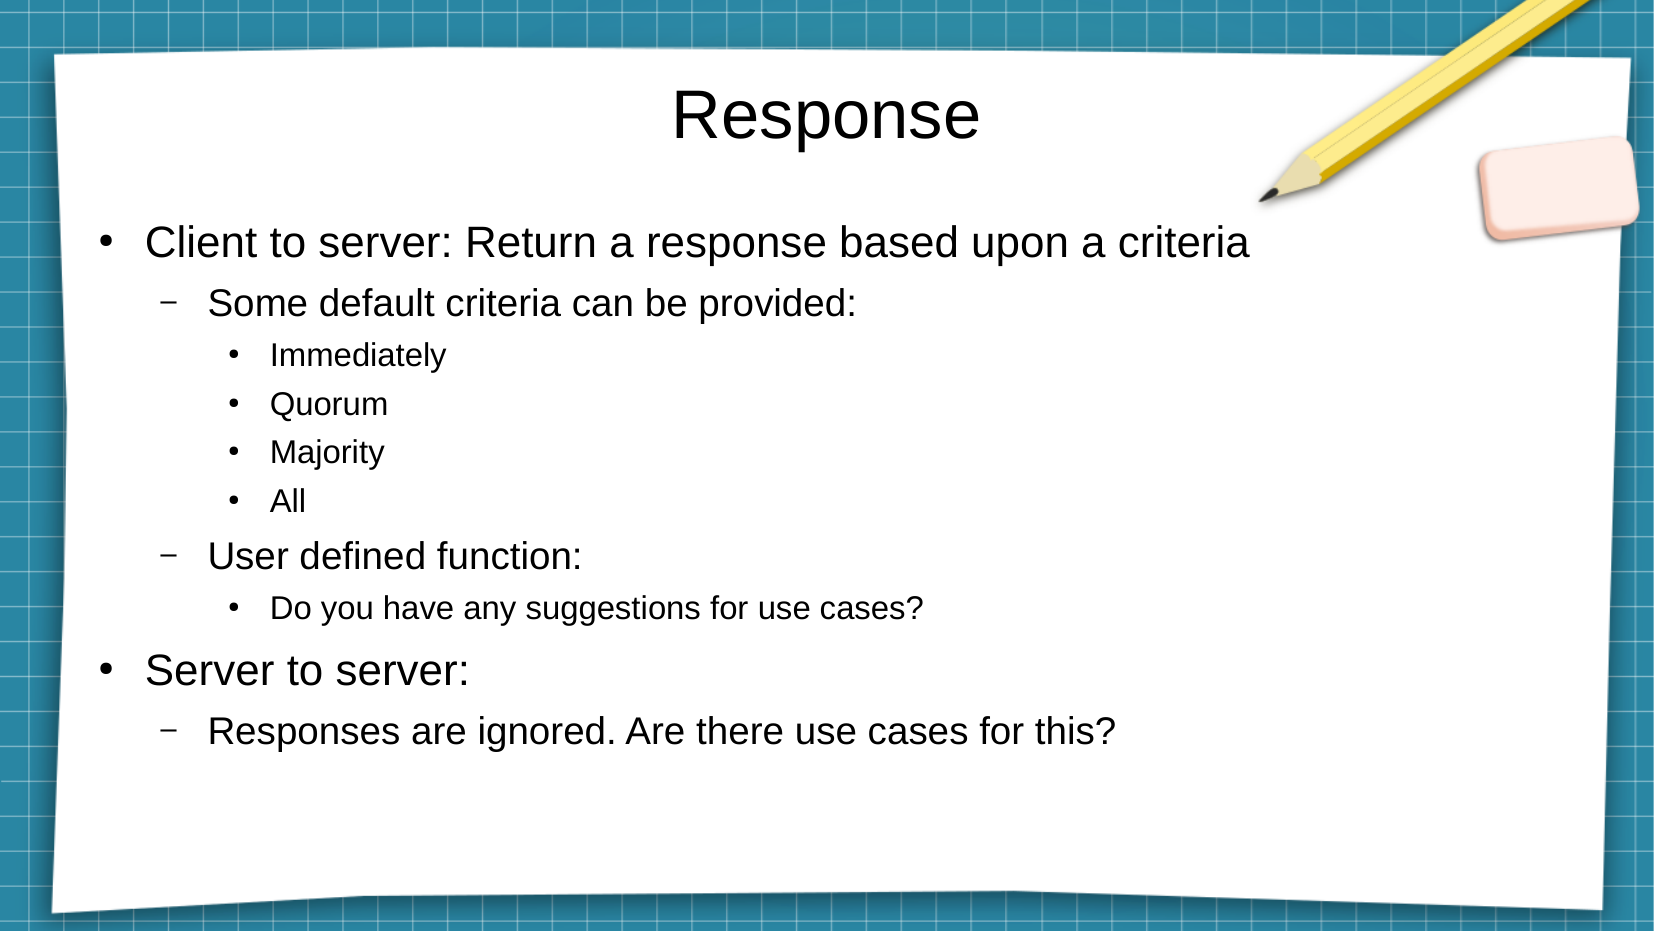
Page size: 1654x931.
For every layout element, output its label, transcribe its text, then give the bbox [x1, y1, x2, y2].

title Response [82, 37, 1571, 193]
picture [0, 0, 1654, 931]
list Client to server: Return a response based upon a criteria Some default criteria can be provided: Immediately Quorum Majority All User defined function: Do you have any suggestions for use cases? Server to server: Responses are ignored. Are there use cases for this? [82, 217, 1571, 758]
